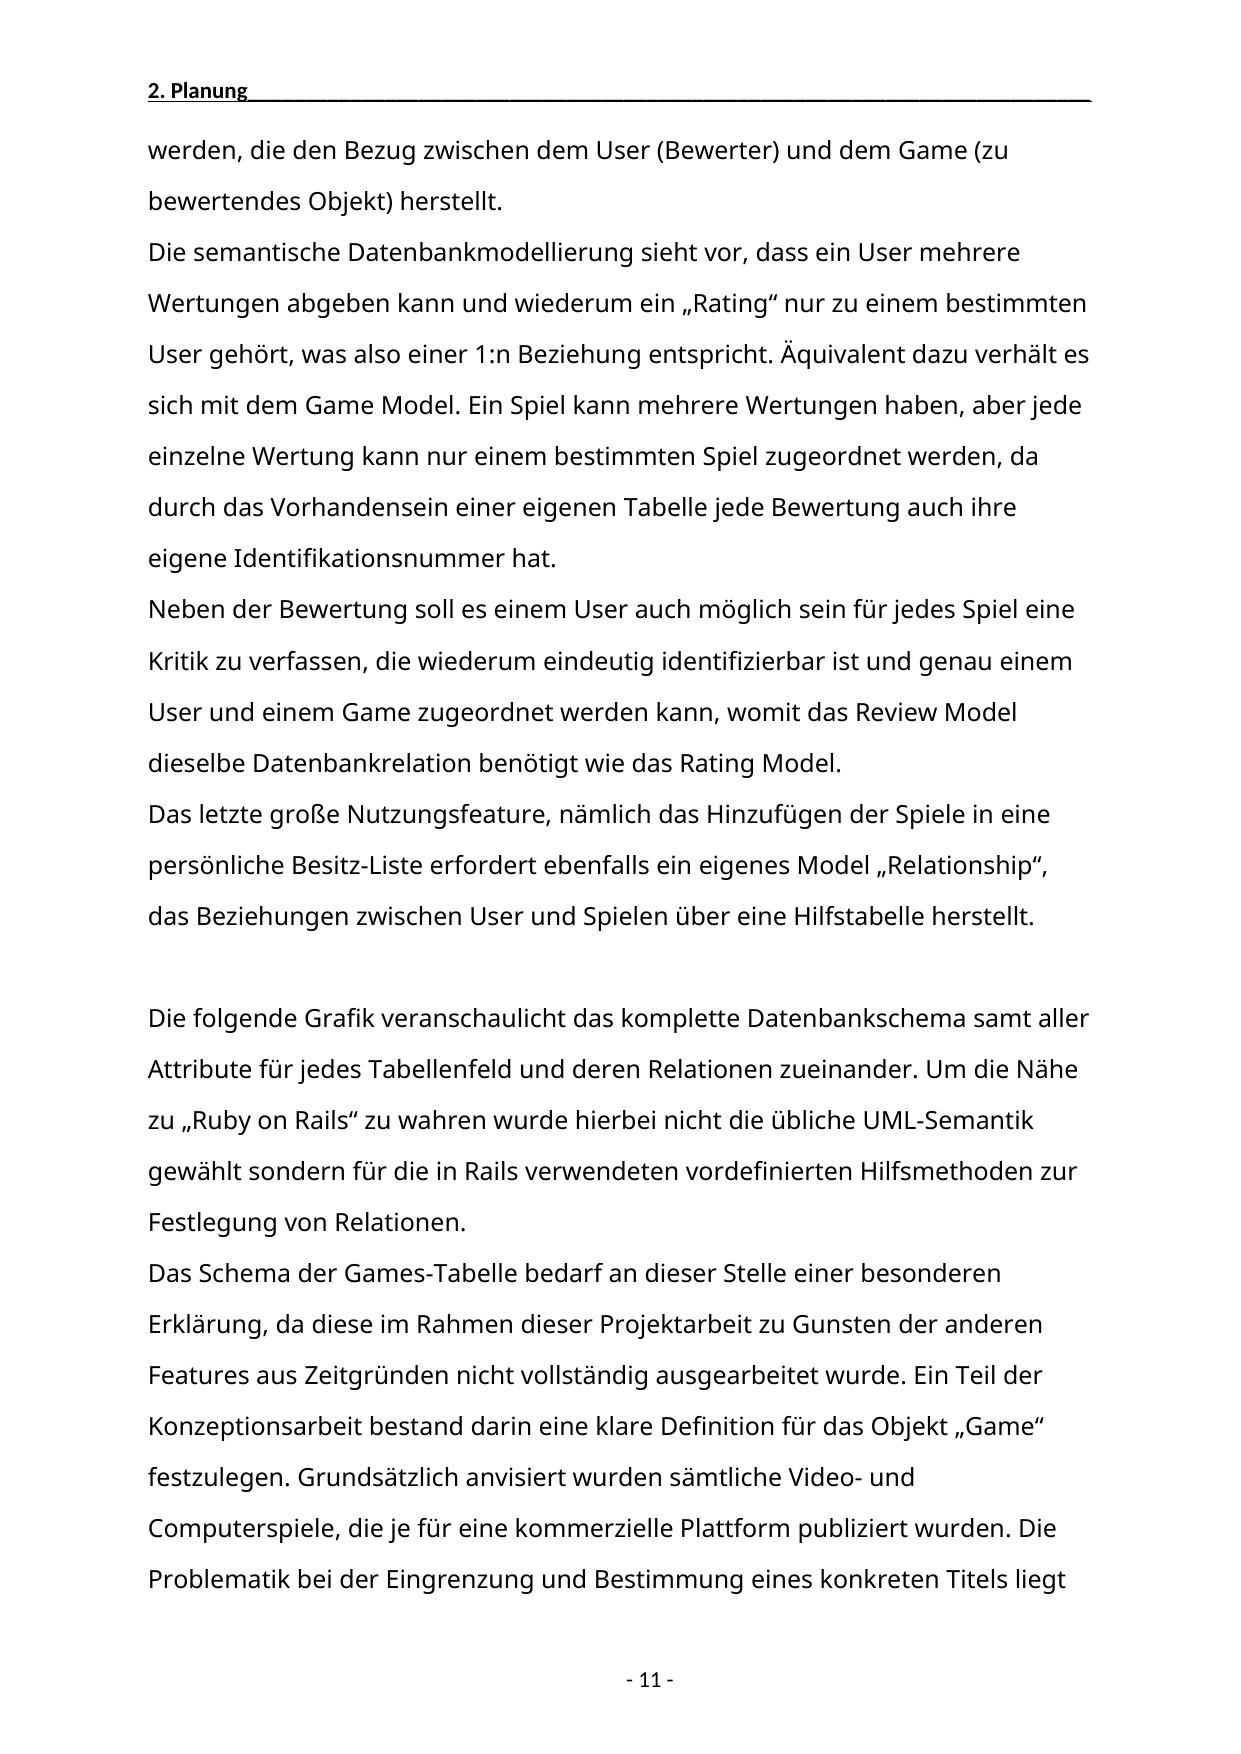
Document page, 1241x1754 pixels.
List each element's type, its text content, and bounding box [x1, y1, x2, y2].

text Das letzte große Nutzungsfeature, nämlich das Hinzufügen der Spiele in eine persönliche Besitz-Liste erfordert ebenfalls ein eigenes Model „Relationship“, das Beziehungen zwischen User und Spielen über eine Hilfstabelle herstellt. [148, 796, 1093, 932]
text Neben der Bewertung soll es einem User auch möglich sein für jedes Spiel eine Kritik zu verfassen, die wiederum eindeutig identifizierbar ist und genau einem User und einem Game zugeordnet werden kann, womit das Review Model dieselbe Datenbankrelation benötigt wie das Rating Model. [148, 592, 1093, 779]
text Die folgende Grafik veranschaulicht das komplette Datenbankschema samt aller Attribute für jedes Tabellenfeld und deren Relationen zueinander. Um die Nähe zu „Ruby on Rails“ zu wahren wurde hierbei nicht die übliche UML-Semantik gewählt sondern für die in Rails verwendeten vordefinierten Hilfsmethoden zur Festlegung von Relationen. [148, 1001, 1093, 1239]
text Das Schema der Games-Tabelle bedarf an dieser Stelle einer besonderen Erklärung, da diese im Rahmen dieser Projektarbeit zu Gunsten der anderen Features aus Zeitgründen nicht vollständig ausgearbeitet wurde. Ein Teil der Konzeptionsarbeit bestand darin eine klare Definition für das Objekt „Game“ festzulegen. Grundsätzlich anvisiert wurden sämtliche Video- und Computerspiele, die je für eine kommerzielle Plattform publiziert wurden. Die Problematik bei der Eingrenzung und Bestimmung eines konkreten Titels liegt [148, 1256, 1093, 1596]
text Die semantische Datenbankmodellierung sieht vor, dass ein User mehrere Wertungen abgeben kann und wiederum ein „Rating“ nur zu einem bestimmten User gehört, was also einer 1:n Beziehung entspricht. Äquivalent dazu verhält es sich mit dem Game Model. Ein Spiel kann mehrere Wertungen haben, aber jede einzelne Wertung kann nur einem bestimmten Spiel zugeordnet werden, da durch das Vorhandensein einer eigenen Tabelle jede Bewertung auch ihre eigene Identifikationsnummer hat. [148, 235, 1093, 575]
text werden, die den Bezug zwischen dem User (Bewerter) und dem Game (zu bewertendes Objekt) herstellt. [148, 133, 1093, 218]
